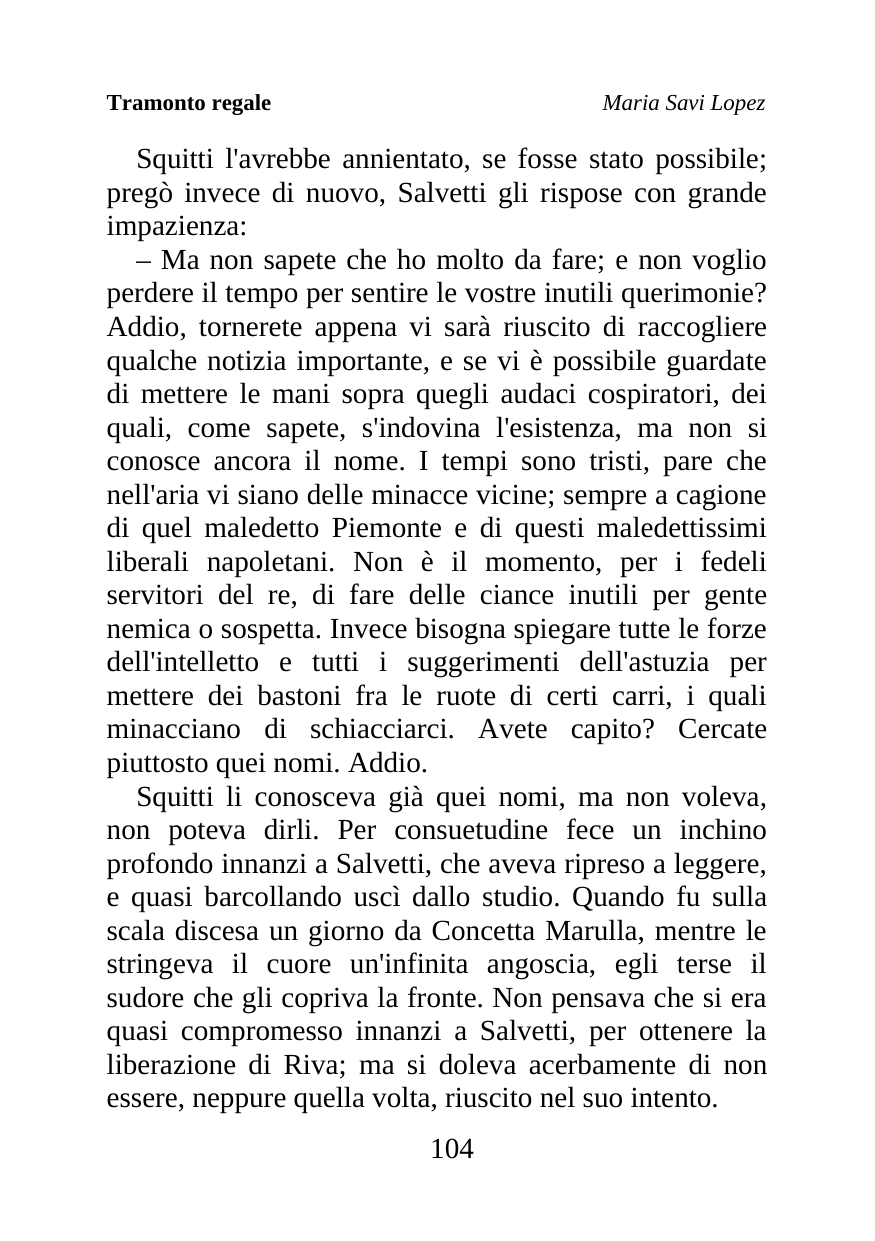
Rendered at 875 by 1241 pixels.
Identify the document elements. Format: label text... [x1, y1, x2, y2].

text Squitti l'avrebbe annientato, se fosse stato possibile; pregò invece di nuovo, Salvetti gli rispose con grande impazienza: [106, 141, 768, 242]
text – Ma non sapete che ho molto da fare; e non voglio perdere il tempo per sentire le vostre inutili querimonie? Addio, tornerete appena vi sarà riuscito di raccogliere qualche notizia importante, e se vi è possibile guardate di mettere le mani sopra quegli audaci cospiratori, dei quali, come sapete, s'indovina l'esistenza, ma non si conosce ancora il nome. I tempi sono tristi, pare che nell'aria vi siano delle minacce vicine; sempre a cagione di quel maledetto Piemonte e di questi maledettissimi liberali napoletani. Non è il momento, per i fedeli servitori del re, di fare delle ciance inutili per gente nemica o sospetta. Invece bisogna spiegare tutte le forze dell'intelletto e tutti i suggerimenti dell'astuzia per mettere dei bastoni fra le ruote di certi carri, i quali minacciano di schiacciarci. Avete capito? Cercate piuttosto quei nomi. Addio. [106, 242, 768, 779]
text Squitti li conosceva già quei nomi, ma non voleva, non poteva dirli. Per consuetudine fece un inchino profondo innanzi a Salvetti, che aveva ripreso a leggere, e quasi barcollando uscì dallo studio. Quando fu sulla scala discesa un giorno da Concetta Marulla, mentre le stringeva il cuore un'infinita angoscia, egli terse il sudore che gli copriva la fronte. Non pensava che si era quasi compromesso innanzi a Salvetti, per ottenere la liberazione di Riva; ma si doleva acerbamente di non essere, neppure quella volta, riuscito nel suo intento. [106, 779, 768, 1114]
